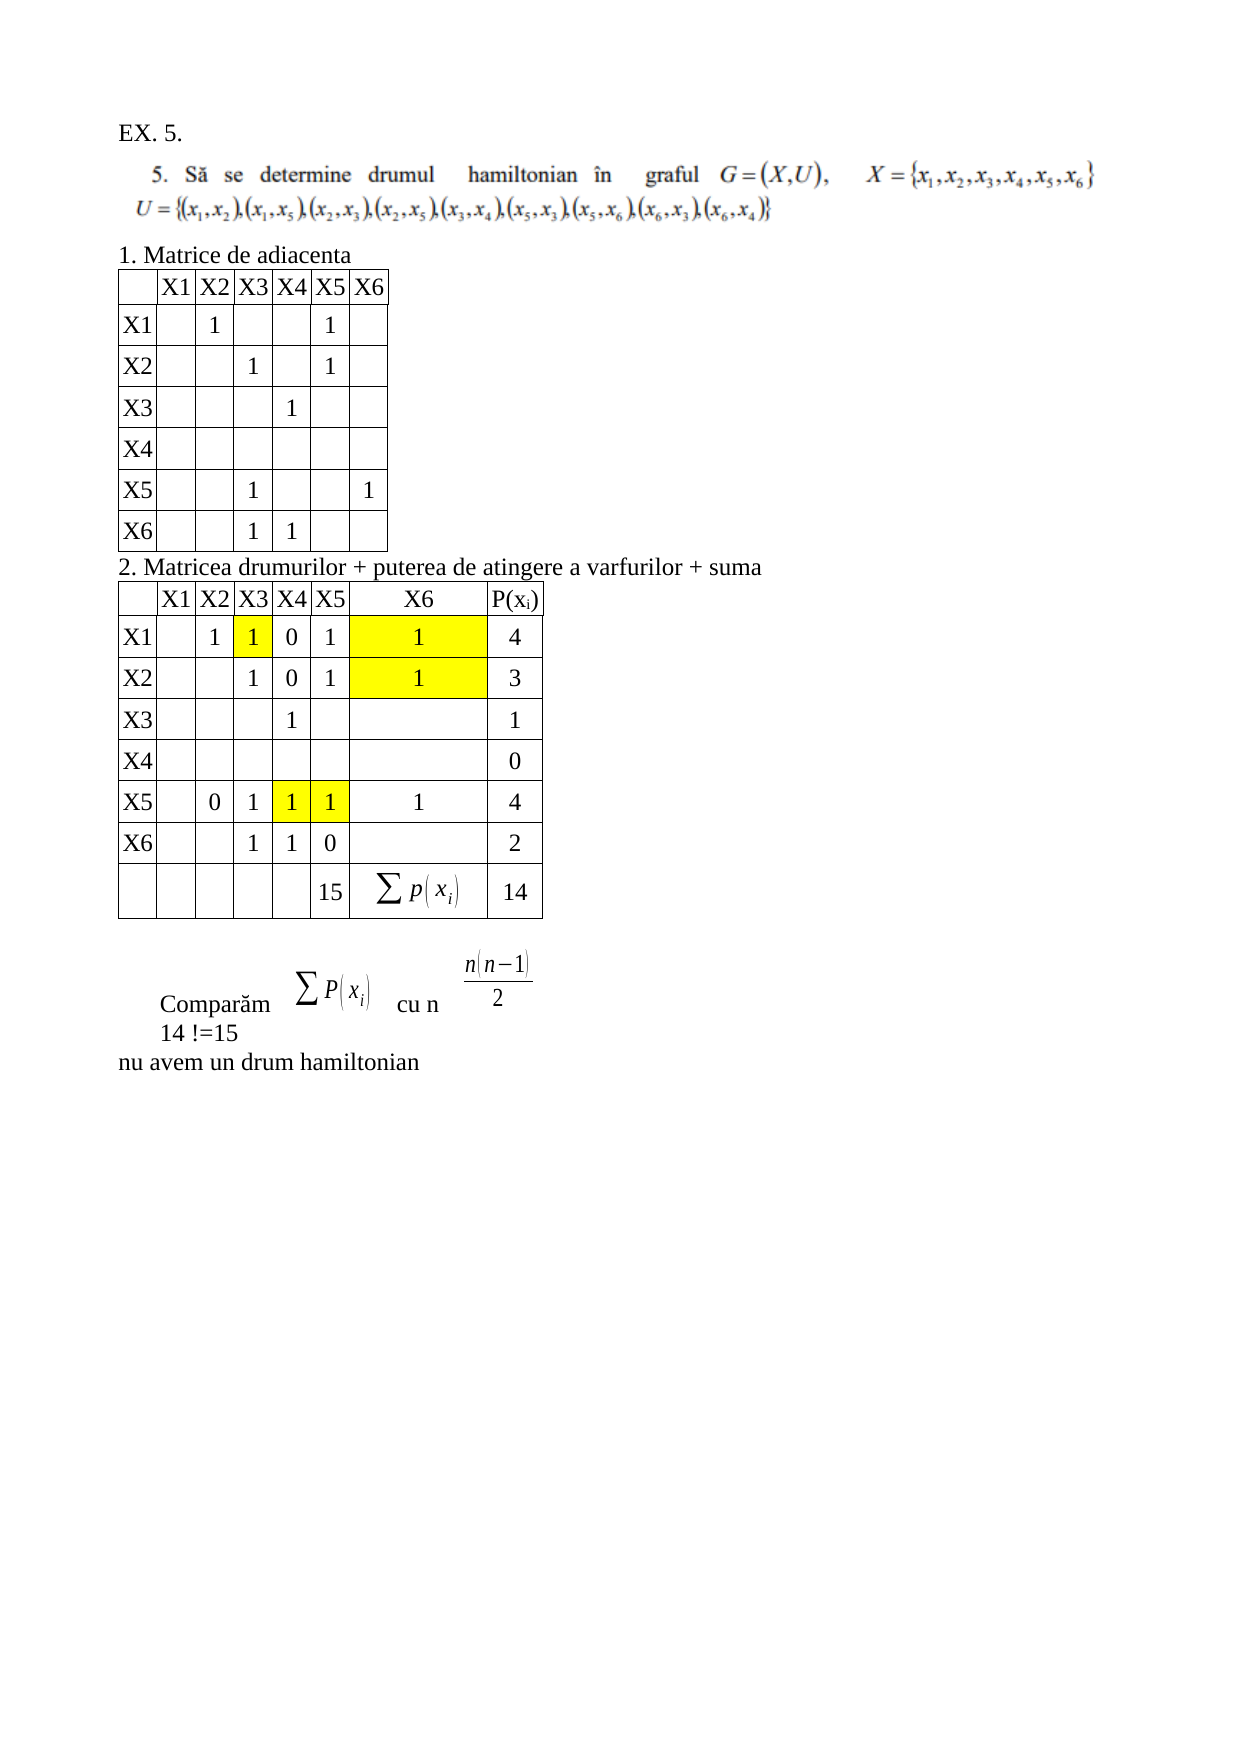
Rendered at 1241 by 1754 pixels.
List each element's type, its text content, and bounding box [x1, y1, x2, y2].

table_cell [196, 823, 233, 863]
table_cell [350, 511, 387, 551]
text 14 !=15 [118, 1018, 1122, 1047]
table_cell 1 [350, 616, 487, 657]
table_cell 1 [273, 699, 310, 739]
table_cell 1 [273, 511, 310, 551]
table_cell [157, 428, 195, 468]
table_cell X5 [119, 470, 156, 510]
table_cell [234, 740, 272, 780]
table_cell [234, 864, 272, 918]
table_cell [196, 470, 233, 510]
table_cell X6 [119, 511, 156, 551]
table_cell 4 [488, 781, 542, 822]
table_cell [157, 616, 195, 657]
table_cell 0 [488, 740, 542, 780]
table_cell X1 [119, 305, 156, 345]
table_cell [350, 387, 387, 427]
table_cell [350, 740, 487, 780]
table_header X1 [158, 270, 195, 303]
table_cell [157, 823, 195, 863]
table_header X5 [312, 270, 349, 303]
table_cell [157, 699, 195, 739]
table_cell [196, 346, 233, 386]
table_cell [157, 470, 195, 510]
table_cell [311, 428, 349, 468]
table_cell [273, 305, 310, 345]
table_cell X6 [119, 823, 156, 863]
table_cell 1 [488, 699, 542, 739]
table_cell 1 [273, 781, 310, 822]
table_header X3 [235, 270, 272, 303]
table_cell 2 [488, 823, 542, 863]
table_cell 1 [234, 616, 272, 657]
picture [118, 146, 1123, 240]
table_cell 1 [311, 305, 349, 345]
table_cell [234, 305, 272, 345]
table_cell 1 [350, 658, 487, 698]
table_cell 15 [311, 864, 349, 918]
table_cell [311, 387, 349, 427]
table_cell [311, 740, 349, 780]
table_cell X5 [119, 781, 156, 822]
table_cell [157, 658, 195, 698]
table_cell X1 [119, 616, 156, 657]
table_header X2 [196, 270, 234, 303]
table_header X2 [196, 582, 234, 615]
table_cell [157, 864, 195, 918]
table_cell 0 [311, 823, 349, 863]
table_cell 1 [273, 823, 310, 863]
table_cell [350, 428, 387, 468]
table_cell [350, 823, 487, 863]
table_cell [273, 346, 310, 386]
table_cell [196, 699, 233, 739]
text nu avem un drum hamiltonian [118, 1047, 1122, 1076]
table_cell [157, 346, 195, 386]
table_cell [196, 511, 233, 551]
table_cell [157, 511, 195, 551]
table_cell [157, 740, 195, 780]
table_cell 1 [311, 781, 349, 822]
text EX. 5. [118, 118, 1122, 146]
table_cell 3 [488, 658, 542, 698]
table_cell 0 [273, 658, 310, 698]
table_header X6 [350, 582, 487, 615]
table_cell X4 [119, 428, 156, 468]
table_cell [157, 387, 195, 427]
table_cell [311, 511, 349, 551]
table_cell 1 [273, 387, 310, 427]
table_cell [273, 428, 310, 468]
table_cell [350, 699, 487, 739]
table_cell X2 [119, 658, 156, 698]
table_cell [350, 346, 387, 386]
table_cell 1 [196, 305, 233, 345]
table_header P(xi) [488, 582, 543, 615]
table_cell 1 [234, 823, 272, 863]
table_cell [350, 305, 387, 345]
table_cell [273, 864, 310, 918]
table_cell X2 [119, 346, 156, 386]
text Comparăm cu n [118, 948, 1122, 1018]
table_cell [234, 387, 272, 427]
table_cell 1 [311, 616, 349, 657]
table_cell [196, 658, 233, 698]
table_cell [196, 864, 233, 918]
table_cell 1 [234, 658, 272, 698]
table_cell 1 [196, 616, 233, 657]
table_cell 4 [488, 616, 542, 657]
table_cell 0 [273, 616, 310, 657]
table_cell [196, 740, 233, 780]
table_header X6 [350, 270, 388, 303]
table_cell [311, 699, 349, 739]
table_cell [234, 428, 272, 468]
table_header [119, 270, 157, 303]
table_cell 14 [488, 864, 542, 918]
table_cell [273, 470, 310, 510]
table_cell 1 [234, 346, 272, 386]
table_cell 1 [350, 781, 487, 822]
table_cell X3 [119, 387, 156, 427]
table_cell [273, 740, 310, 780]
table_cell X3 [119, 699, 156, 739]
table_cell 1 [311, 346, 349, 386]
table_cell [119, 864, 156, 918]
table_header X5 [312, 582, 349, 615]
text 2. Matricea drumurilor + puterea de atingere a varfurilor + suma [118, 552, 1122, 581]
table_cell [196, 387, 233, 427]
table_cell 1 [234, 781, 272, 822]
table_cell [157, 781, 195, 822]
table_cell [157, 305, 195, 345]
table_header X1 [158, 582, 195, 615]
table_cell [196, 428, 233, 468]
table_cell [311, 470, 349, 510]
table_cell [350, 864, 487, 918]
table_header X3 [235, 582, 272, 615]
table_cell 1 [350, 470, 387, 510]
table_cell 1 [311, 658, 349, 698]
table_cell 1 [234, 470, 272, 510]
text 1. Matrice de adiacenta [118, 240, 1122, 269]
table_header X4 [273, 270, 311, 303]
table_cell [234, 699, 272, 739]
table_cell 0 [196, 781, 233, 822]
table_cell X4 [119, 740, 156, 780]
table_header [119, 582, 157, 615]
table_cell 1 [234, 511, 272, 551]
table_header X4 [273, 582, 311, 615]
